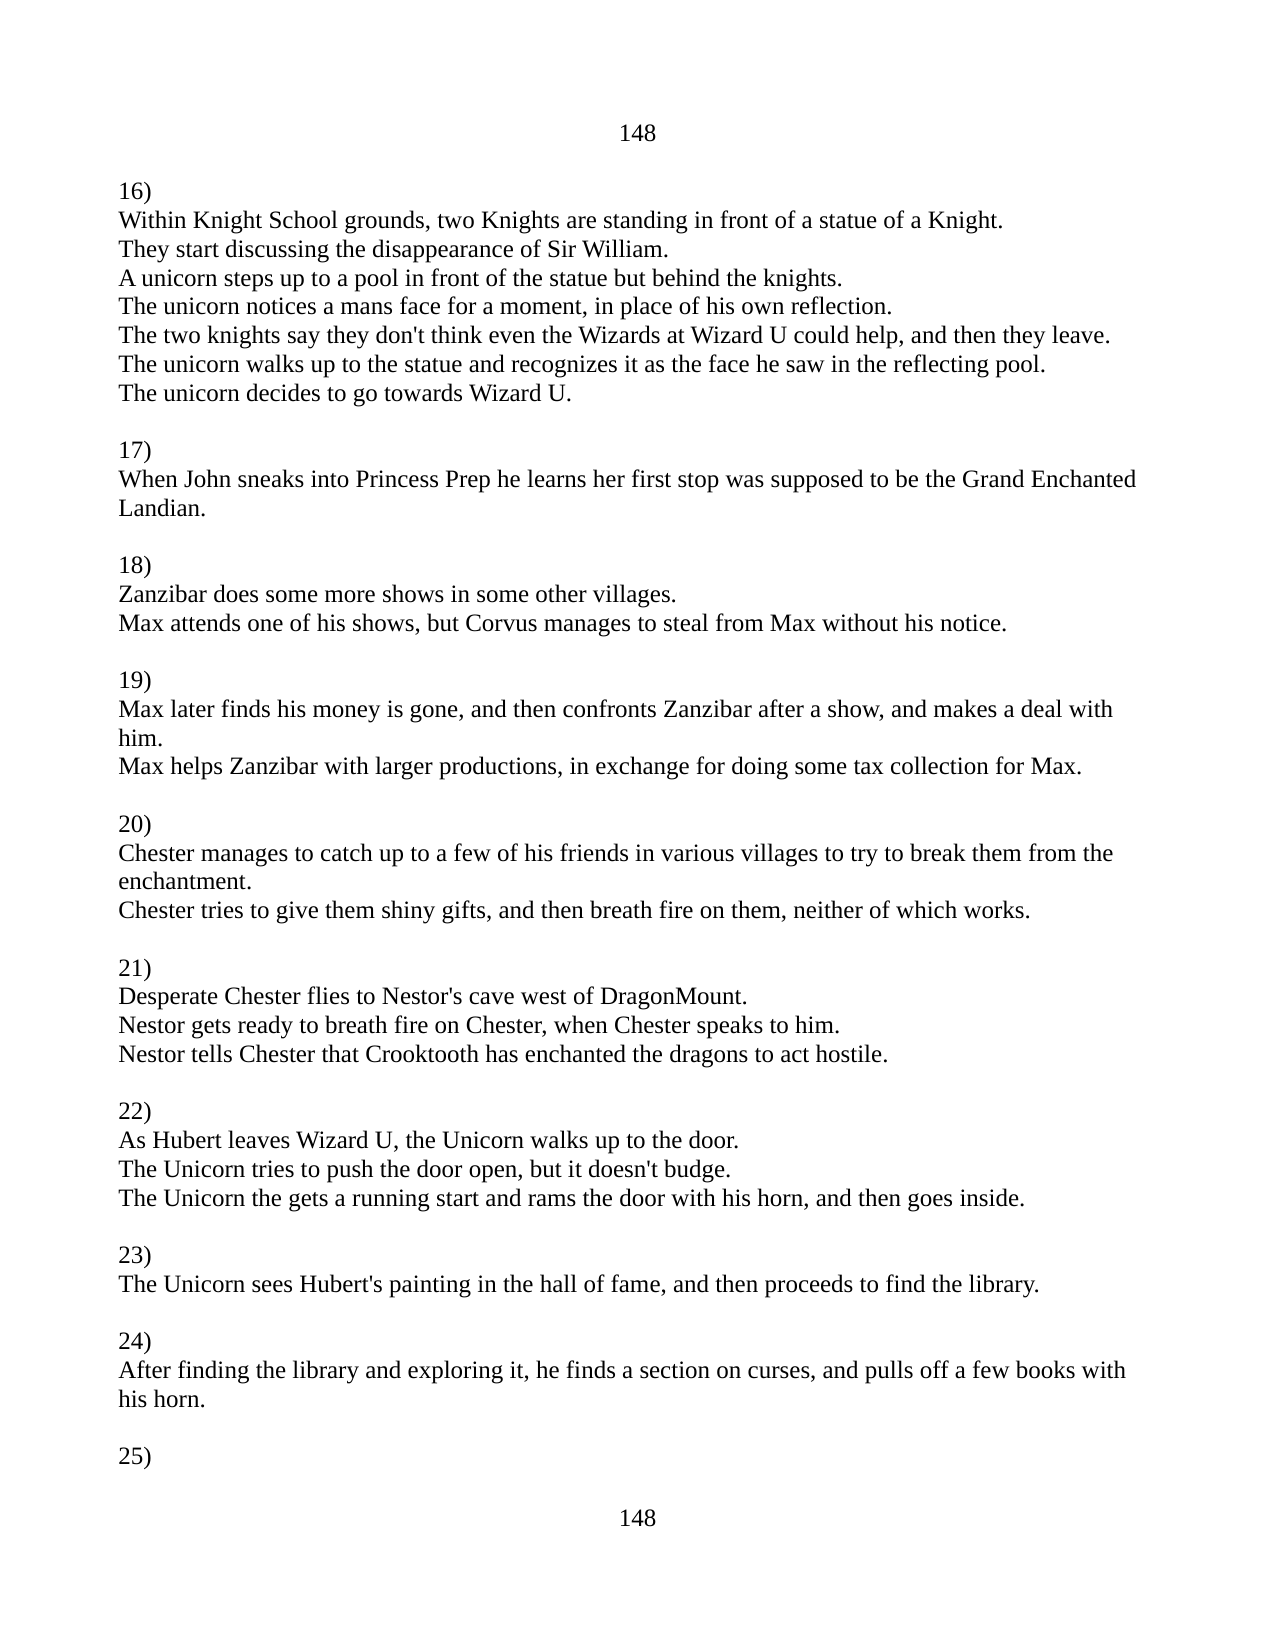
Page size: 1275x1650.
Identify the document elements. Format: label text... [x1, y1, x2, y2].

text A unicorn steps up to a pool in front of the statue but behind the knights. [118, 263, 1157, 291]
text 23) [118, 1240, 1157, 1269]
text The unicorn decides to go towards Wizard U. [118, 378, 1157, 406]
text 24) [118, 1326, 1157, 1355]
text Zanzibar does some more shows in some other villages. [118, 579, 1157, 608]
text They start discussing the disappearance of Sir William. [118, 234, 1157, 263]
text Chester manages to catch up to a few of his friends in various villages to try to break them from the enchantment. [118, 838, 1157, 895]
text 22) [118, 1096, 1157, 1125]
text 25) [118, 1441, 1157, 1470]
text The Unicorn tries to push the door open, but it doesn't budge. [118, 1154, 1157, 1183]
text The Unicorn the gets a running start and rams the door with his horn, and then goes inside. [118, 1183, 1157, 1211]
text Max helps Zanzibar with larger productions, in exchange for doing some tax collection for Max. [118, 751, 1157, 780]
text The Unicorn sees Hubert's painting in the hall of fame, and then proceeds to find the library. [118, 1269, 1157, 1298]
text 16) [118, 176, 1157, 205]
text 20) [118, 809, 1157, 838]
text Nestor gets ready to breath fire on Chester, when Chester speaks to him. [118, 1010, 1157, 1039]
text The two knights say they don't think even the Wizards at Wizard U could help, and then they leave. [118, 320, 1157, 349]
text Chester tries to give them shiny gifts, and then breath fire on them, neither of which works. [118, 895, 1157, 924]
text 19) [118, 665, 1157, 694]
text The unicorn notices a mans face for a moment, in place of his own reflection. [118, 291, 1157, 320]
text As Hubert leaves Wizard U, the Unicorn walks up to the door. [118, 1125, 1157, 1154]
text After finding the library and exploring it, he finds a section on curses, and pulls off a few books with his horn. [118, 1355, 1157, 1413]
text Within Knight School grounds, two Knights are standing in front of a statue of a Knight. [118, 205, 1157, 234]
text The unicorn walks up to the statue and recognizes it as the face he saw in the reflecting pool. [118, 349, 1157, 378]
text Max later finds his money is gone, and then confronts Zanzibar after a show, and makes a deal with him. [118, 694, 1157, 751]
text When John sneaks into Princess Prep he learns her first stop was supposed to be the Grand Enchanted Landian. [118, 464, 1157, 521]
text 21) [118, 953, 1157, 981]
text 18) [118, 550, 1157, 579]
text 17) [118, 435, 1157, 464]
text Nestor tells Chester that Crooktooth has enchanted the dragons to act hostile. [118, 1039, 1157, 1068]
text Desperate Chester flies to Nestor's cave west of DragonMount. [118, 981, 1157, 1010]
text Max attends one of his shows, but Corvus manages to steal from Max without his notice. [118, 608, 1157, 636]
